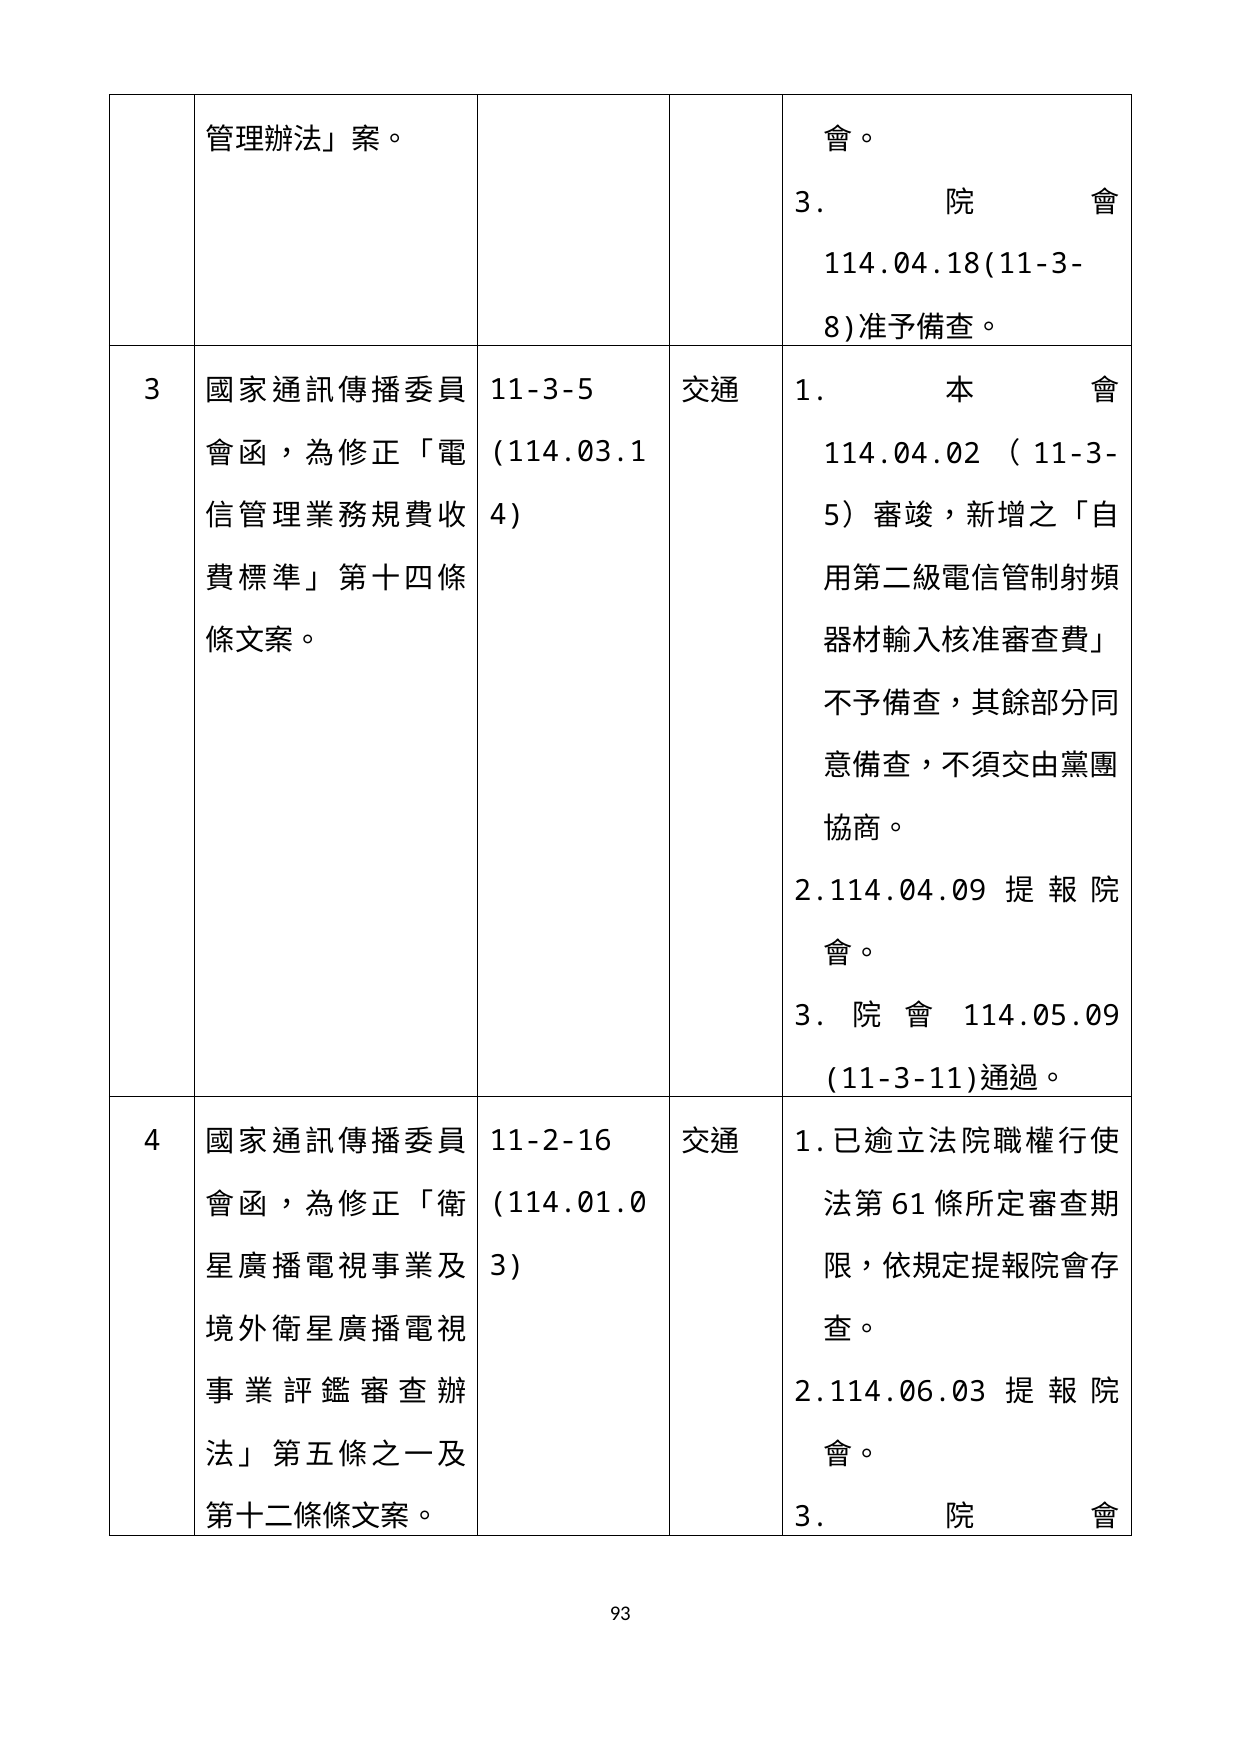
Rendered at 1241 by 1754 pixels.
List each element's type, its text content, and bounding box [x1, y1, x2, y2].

table_cell [110, 95, 194, 345]
table_cell 會。 3.院會114.04.18(11-3-8)准予備查。 [783, 95, 1131, 345]
table_cell 交通 [670, 1097, 782, 1535]
table_cell 1.已逾立法院職權行使法第61條所定審查期限，依規定提報院會存查。 2.114.06.03提報院會。 3.院會 [783, 1097, 1131, 1535]
table_cell 管理辦法」案。 [195, 95, 477, 345]
table_cell 11-2-16 (114.01.03) [478, 1097, 669, 1535]
table_cell 3 [110, 346, 194, 1096]
table_cell 4 [110, 1097, 194, 1535]
table_cell 交通 [670, 346, 782, 1096]
table_cell [670, 95, 782, 345]
table_cell 11-3-5 (114.03.14) [478, 346, 669, 1096]
table_cell 1.本會114.04.02（11-3-5）審竣，新增之「自用第二級電信管制射頻器材輸入核准審查費」不予備查，其餘部分同意備查，不須交由黨團協商。 2.114.04.09提報院會。 3.院會114.05.09 (11-3-11)通過。 [783, 346, 1131, 1096]
table_cell [478, 95, 669, 345]
table_cell 國家通訊傳播委員會函，為修正「衛星廣播電視事業及境外衛星廣播電視事業評鑑審查辦法」第五條之一及第十二條條文案。 [195, 1097, 477, 1535]
table_cell 國家通訊傳播委員會函，為修正「電信管理業務規費收費標準」第十四條條文案。 [195, 346, 477, 1096]
